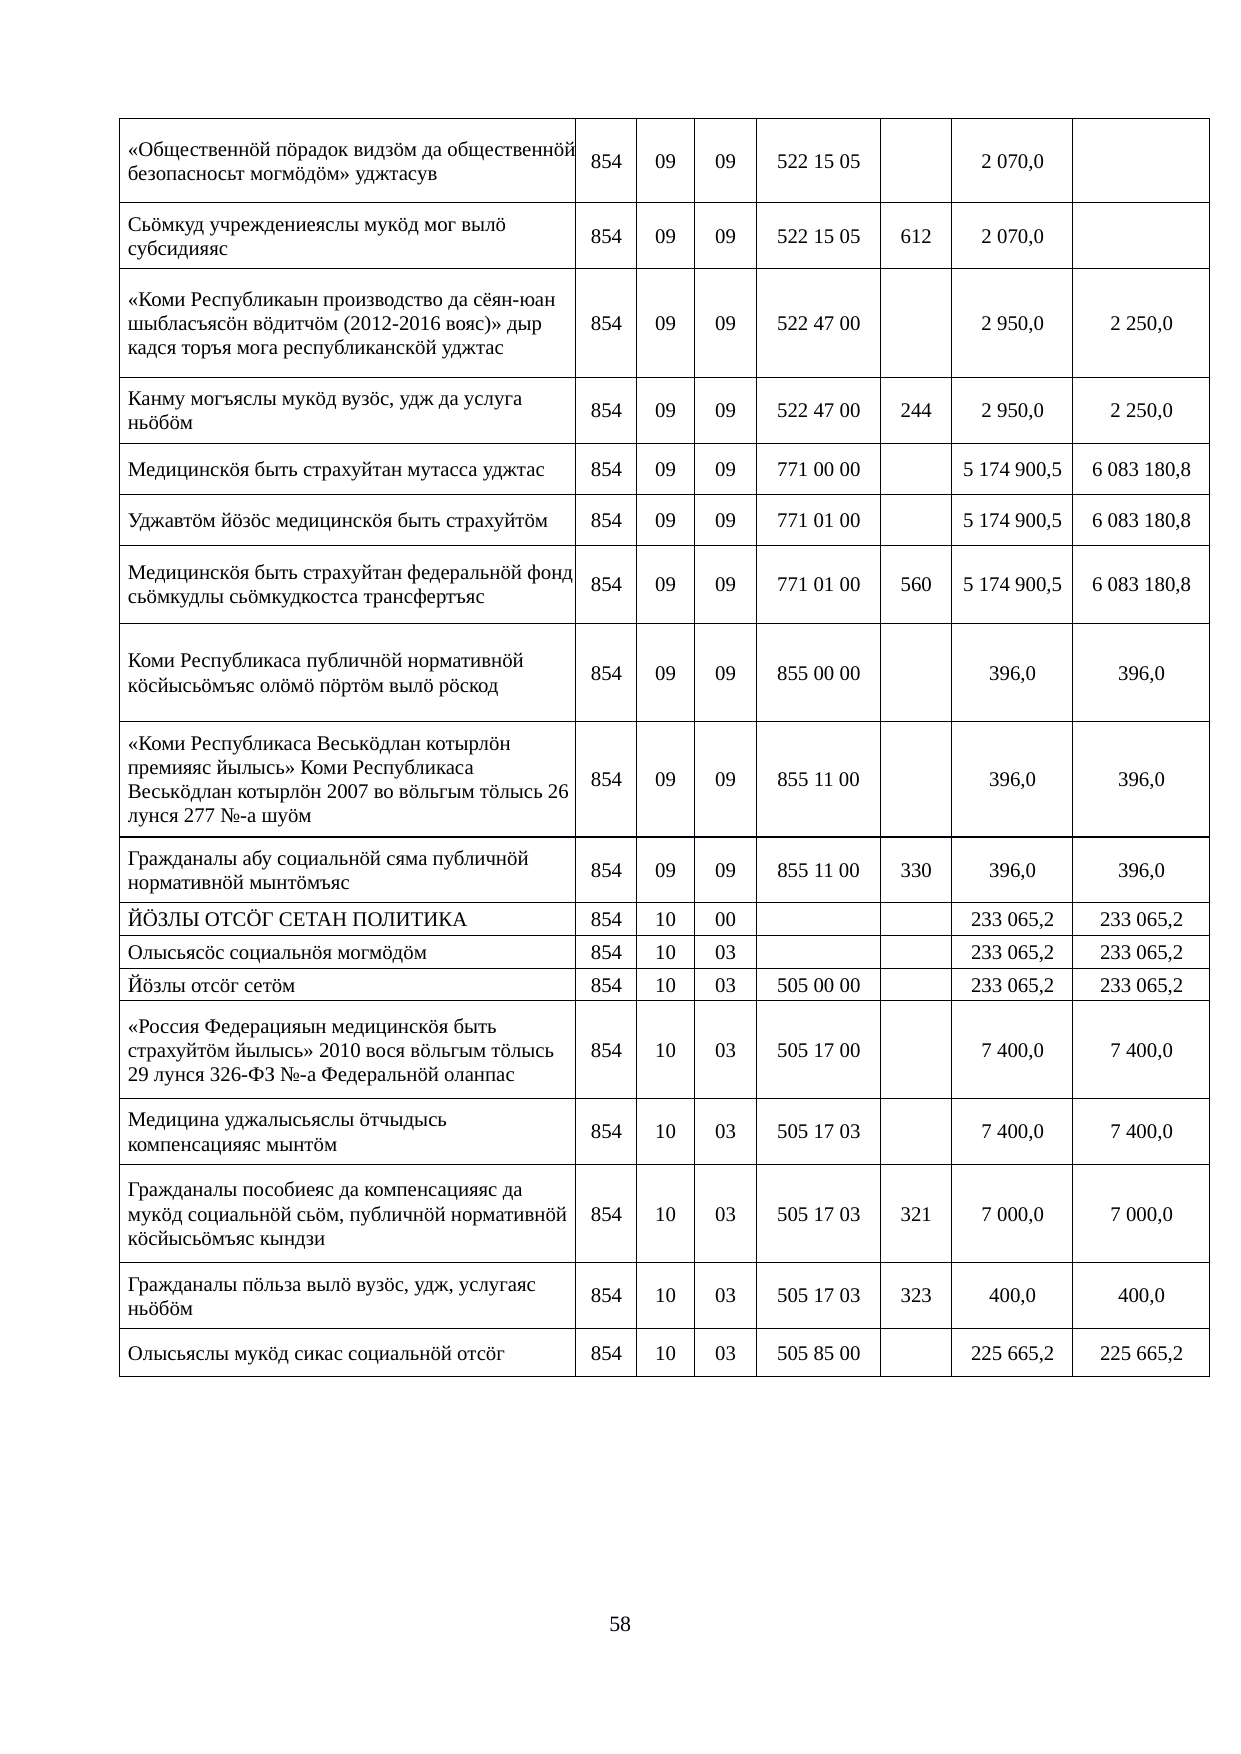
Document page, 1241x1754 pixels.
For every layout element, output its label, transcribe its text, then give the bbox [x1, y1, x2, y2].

table_cell 396,0 [952, 722, 1072, 836]
table_cell 6 083 180,8 [1073, 444, 1209, 494]
table_cell 03 [695, 1165, 756, 1262]
table_cell Медицина уджалысьяслы ӧтчыдысь компенсацияяс мынтӧм [120, 1099, 575, 1164]
table_cell 854 [576, 1099, 636, 1164]
table_cell 09 [695, 444, 756, 494]
table_cell Олысьяслы мукӧд сикас социальнӧй отсӧг [120, 1329, 575, 1376]
table_cell [881, 119, 951, 202]
table_cell 854 [576, 903, 636, 935]
table_cell 09 [637, 119, 694, 202]
table_cell Йӧзлы отсӧг сетӧм [120, 969, 575, 1000]
table_cell 2 250,0 [1073, 269, 1209, 377]
table_cell [881, 624, 951, 721]
table_cell 771 00 00 [757, 444, 880, 494]
table_cell 854 [576, 1001, 636, 1098]
table_cell 854 [576, 969, 636, 1000]
table_cell 09 [695, 838, 756, 902]
table_cell 2 950,0 [952, 269, 1072, 377]
table_cell 854 [576, 203, 636, 268]
table_cell 09 [695, 546, 756, 623]
table_cell 854 [576, 624, 636, 721]
table_cell 854 [576, 722, 636, 836]
table_cell 10 [637, 936, 694, 968]
table_cell 09 [637, 269, 694, 377]
table_cell 330 [881, 838, 951, 902]
table_cell Уджавтӧм йӧзӧс медицинскӧя быть страхуйтӧм [120, 495, 575, 545]
table_cell 00 [695, 903, 756, 935]
table_cell 505 17 03 [757, 1099, 880, 1164]
table_cell [881, 1329, 951, 1376]
table_cell 225 665,2 [1073, 1329, 1209, 1376]
table_cell 854 [576, 546, 636, 623]
table_cell 7 400,0 [952, 1099, 1072, 1164]
table_cell 854 [576, 1263, 636, 1328]
table_cell 09 [695, 203, 756, 268]
table_cell 771 01 00 [757, 546, 880, 623]
table_cell 2 950,0 [952, 378, 1072, 442]
table_cell 244 [881, 378, 951, 442]
table_cell 09 [695, 119, 756, 202]
table_cell Гражданалы абу социальнӧй сяма публичнӧй нормативнӧй мынтӧмъяс [120, 838, 575, 902]
table_cell 396,0 [952, 838, 1072, 902]
table_cell 7 400,0 [952, 1001, 1072, 1098]
table_cell 10 [637, 1263, 694, 1328]
table_cell 2 070,0 [952, 119, 1072, 202]
table_cell 03 [695, 936, 756, 968]
table_cell 233 065,2 [952, 936, 1072, 968]
table_cell [1073, 203, 1209, 268]
table_cell 2 250,0 [1073, 378, 1209, 442]
table_cell [881, 1001, 951, 1098]
table_cell 09 [695, 722, 756, 836]
table_cell 560 [881, 546, 951, 623]
table_cell 09 [695, 624, 756, 721]
table_cell 855 11 00 [757, 722, 880, 836]
table_cell 323 [881, 1263, 951, 1328]
table_cell 233 065,2 [1073, 936, 1209, 968]
table_cell 09 [637, 495, 694, 545]
table_cell 09 [637, 624, 694, 721]
table_cell Гражданалы пособиеяс да компенсацияяс да мукӧд социальнӧй сьӧм, публичнӧй нормативнӧй кӧсйысьӧмъяс кындзи [120, 1165, 575, 1262]
table_cell 6 083 180,8 [1073, 495, 1209, 545]
table_cell 10 [637, 1099, 694, 1164]
table_cell 10 [637, 1001, 694, 1098]
table_cell 03 [695, 1001, 756, 1098]
table_cell [757, 936, 880, 968]
table_cell ЙӦЗЛЫ ОТСӦГ СЕТАН ПОЛИТИКА [120, 903, 575, 935]
table_cell [881, 722, 951, 836]
table_cell [757, 903, 880, 935]
table_cell Сьӧмкуд учреждениеяслы мукӧд мог вылӧ субсидияяс [120, 203, 575, 268]
table_cell [881, 495, 951, 545]
table_cell «Коми Республикаын производство да сёян-юан шыбласъясӧн вӧдитчӧм (2012-2016 вояс)» дыр кадся торъя мога республиканскӧй уджтас [120, 269, 575, 377]
table_cell 10 [637, 1165, 694, 1262]
table_cell 233 065,2 [952, 969, 1072, 1000]
table_cell Медицинскӧя быть страхуйтан мутасса уджтас [120, 444, 575, 494]
table_cell 396,0 [952, 624, 1072, 721]
table_cell 400,0 [1073, 1263, 1209, 1328]
table_cell 09 [637, 444, 694, 494]
table_cell [881, 936, 951, 968]
table_cell 09 [695, 378, 756, 442]
table_cell 03 [695, 1263, 756, 1328]
table_cell 854 [576, 495, 636, 545]
table_cell 6 083 180,8 [1073, 546, 1209, 623]
table_cell 09 [695, 269, 756, 377]
table_cell 10 [637, 969, 694, 1000]
table_cell 522 15 05 [757, 119, 880, 202]
table_cell 505 17 00 [757, 1001, 880, 1098]
table_cell [881, 1099, 951, 1164]
table_cell 505 00 00 [757, 969, 880, 1000]
table_cell 03 [695, 969, 756, 1000]
table_cell Гражданалы пӧльза вылӧ вузӧс, удж, услугаяс ньӧбӧм [120, 1263, 575, 1328]
table_cell 854 [576, 444, 636, 494]
table_cell 09 [637, 838, 694, 902]
table_cell «Россия Федерацияын медицинскӧя быть страхуйтӧм йылысь» 2010 вося вӧльгым тӧлысь 29 лунся 326-ФЗ №-а Федеральнӧй оланпас [120, 1001, 575, 1098]
table_cell «Коми Республикаса Веськӧдлан котырлӧн премияяс йылысь» Коми Республикаса Веськӧдлан котырлӧн 2007 во вӧльгым тӧлысь 26 лунся 277 №-а шуӧм [120, 722, 575, 836]
table_cell «Общественнӧй пӧрадок видзӧм да общественнӧй безопасносьт могмӧдӧм» уджтасув [120, 119, 575, 202]
table_cell 7 400,0 [1073, 1001, 1209, 1098]
table_cell 10 [637, 1329, 694, 1376]
table_cell 854 [576, 269, 636, 377]
table_cell 7 000,0 [1073, 1165, 1209, 1262]
table_cell 5 174 900,5 [952, 546, 1072, 623]
table_cell 321 [881, 1165, 951, 1262]
table_cell 09 [695, 495, 756, 545]
table_cell 5 174 900,5 [952, 495, 1072, 545]
table_cell Олысьясӧс социальнӧя могмӧдӧм [120, 936, 575, 968]
table_cell 03 [695, 1099, 756, 1164]
table_cell 09 [637, 203, 694, 268]
table_cell 505 85 00 [757, 1329, 880, 1376]
table_cell 855 11 00 [757, 838, 880, 902]
table_cell 522 15 05 [757, 203, 880, 268]
table_cell 396,0 [1073, 838, 1209, 902]
table_cell 854 [576, 936, 636, 968]
table_cell 771 01 00 [757, 495, 880, 545]
table_cell 7 400,0 [1073, 1099, 1209, 1164]
table_cell 854 [576, 119, 636, 202]
table_cell 854 [576, 838, 636, 902]
table_cell 505 17 03 [757, 1165, 880, 1262]
table_cell 396,0 [1073, 624, 1209, 721]
table_cell [881, 969, 951, 1000]
table_cell [881, 269, 951, 377]
table_cell 854 [576, 1329, 636, 1376]
table_cell 2 070,0 [952, 203, 1072, 268]
table_cell Коми Республикаса публичнӧй нормативнӧй кӧсйысьӧмъяс олӧмӧ пӧртӧм вылӧ рӧскод [120, 624, 575, 721]
table_cell 225 665,2 [952, 1329, 1072, 1376]
table_cell 854 [576, 378, 636, 442]
table_cell 400,0 [952, 1263, 1072, 1328]
table_cell 505 17 03 [757, 1263, 880, 1328]
table_cell 09 [637, 378, 694, 442]
table_cell 5 174 900,5 [952, 444, 1072, 494]
table_cell [881, 444, 951, 494]
table_cell Медицинскӧя быть страхуйтан федеральнӧй фонд сьӧмкудлы сьӧмкудкостса трансфертъяс [120, 546, 575, 623]
table_cell Канму могъяслы мукӧд вузӧс, удж да услуга ньӧбӧм [120, 378, 575, 442]
table_cell 10 [637, 903, 694, 935]
table_cell 854 [576, 1165, 636, 1262]
table_cell 855 00 00 [757, 624, 880, 721]
table_cell 522 47 00 [757, 378, 880, 442]
table_cell 522 47 00 [757, 269, 880, 377]
table_cell 7 000,0 [952, 1165, 1072, 1262]
table_cell 233 065,2 [952, 903, 1072, 935]
table_cell 396,0 [1073, 722, 1209, 836]
table_cell [881, 903, 951, 935]
table_cell 233 065,2 [1073, 969, 1209, 1000]
table_cell 612 [881, 203, 951, 268]
table_cell [1073, 119, 1209, 202]
table_cell 03 [695, 1329, 756, 1376]
table_cell 09 [637, 546, 694, 623]
table_cell 09 [637, 722, 694, 836]
table_cell 233 065,2 [1073, 903, 1209, 935]
